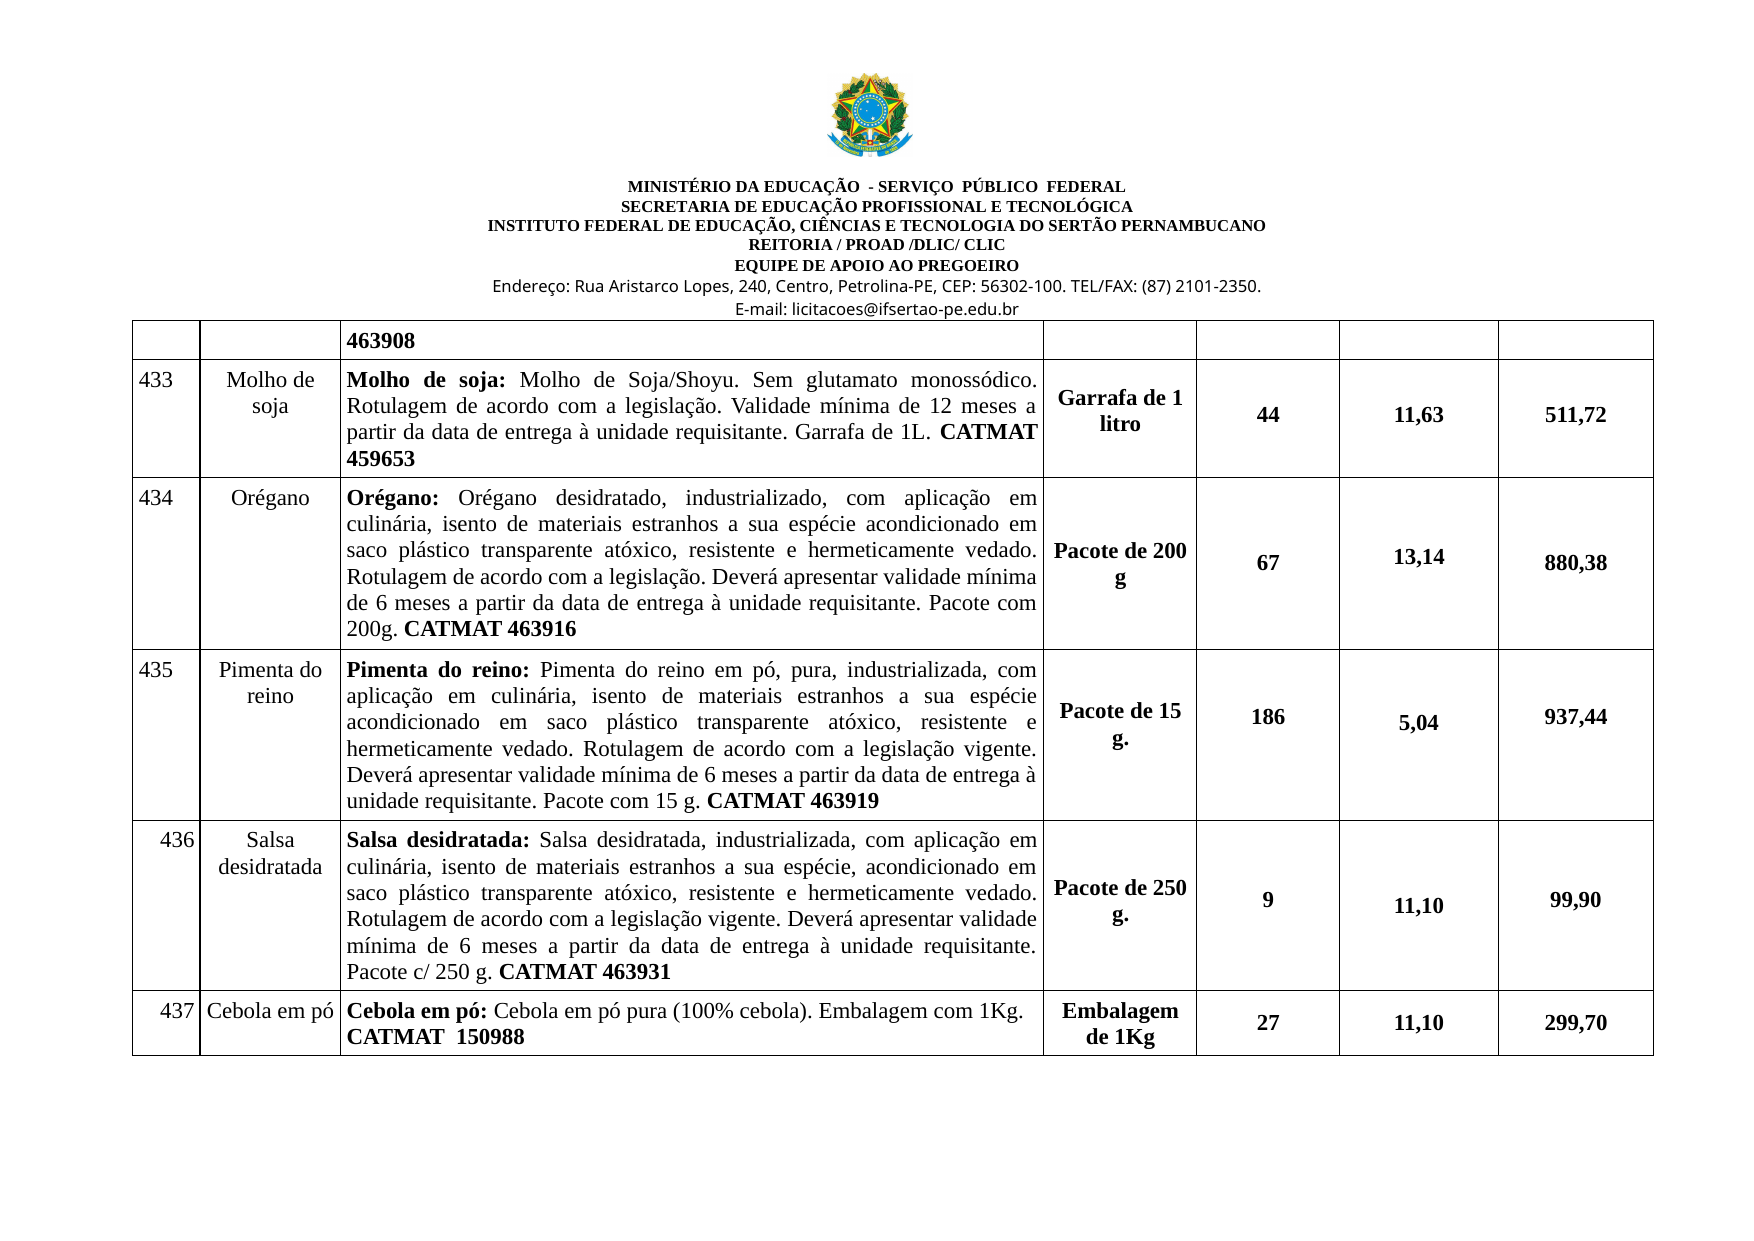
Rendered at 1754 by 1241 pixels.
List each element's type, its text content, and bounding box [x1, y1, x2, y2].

table_cell 67 [1197, 478, 1339, 649]
table_cell Salsa desidratada [201, 821, 340, 990]
table_cell Pimenta do reino [201, 650, 340, 819]
table_cell 11,10 [1340, 991, 1498, 1055]
table_cell [1197, 321, 1339, 359]
table_cell 436 [133, 821, 199, 990]
table_cell 27 [1197, 991, 1339, 1055]
table_cell Molho de soja [201, 360, 340, 477]
table_cell 880,38 [1499, 478, 1653, 649]
table_cell [201, 321, 340, 359]
table_cell Molho de soja: Molho de Soja/Shoyu. Sem glutamato monossódico. Rotulagem de acordo com a legislação. Validade mínima de 12 meses a partir da data de entrega à unidade requisitante. Garrafa de 1L. CATMAT 459653 [341, 360, 1043, 477]
table_cell 437 [133, 991, 199, 1055]
table_cell Pacote de 200 g [1044, 478, 1196, 649]
table_cell 11,63 [1340, 360, 1498, 477]
table_cell 11,10 [1340, 821, 1498, 990]
table_cell Salsa desidratada: Salsa desidratada, industrializada, com aplicação em culinária, isento de materiais estranhos a sua espécie, acondicionado em saco plástico transparente atóxico, resistente e hermeticamente vedado. Rotulagem de acordo com a legislação vigente. Deverá apresentar validade mínima de 6 meses a partir da data de entrega à unidade requisitante. Pacote c/ 250 g. CATMAT 463931 [341, 821, 1043, 990]
table_cell 511,72 [1499, 360, 1653, 477]
table_cell [1499, 321, 1653, 359]
table_cell 299,70 [1499, 991, 1653, 1055]
table_cell 435 [133, 650, 199, 819]
table_cell Orégano [201, 478, 340, 649]
table_cell 9 [1197, 821, 1339, 990]
table_cell [1044, 321, 1196, 359]
table_cell Orégano: Orégano desidratado, industrializado, com aplicação em culinária, isento de materiais estranhos a sua espécie acondicionado em saco plástico transparente atóxico, resistente e hermeticamente vedado. Rotulagem de acordo com a legislação. Deverá apresentar validade mínima de 6 meses a partir da data de entrega à unidade requisitante. Pacote com 200g. CATMAT 463916 [341, 478, 1043, 649]
table_cell Pacote de 15 g. [1044, 650, 1196, 819]
table_cell 433 [133, 360, 199, 477]
table_cell 434 [133, 478, 199, 649]
table_cell Garrafa de 1 litro [1044, 360, 1196, 477]
table_cell 463908 [341, 321, 1043, 359]
table_cell 937,44 [1499, 650, 1653, 819]
table_cell Pimenta do reino: Pimenta do reino em pó, pura, industrializada, com aplicação em culinária, isento de materiais estranhos a sua espécie acondicionado em saco plástico transparente atóxico, resistente e hermeticamente vedado. Rotulagem de acordo com a legislação vigente. Deverá apresentar validade mínima de 6 meses a partir da data de entrega à unidade requisitante. Pacote com 15 g. CATMAT 463919 [341, 650, 1043, 819]
table_cell Embalagem de 1Kg [1044, 991, 1196, 1055]
picture [827, 73, 913, 157]
table_cell 186 [1197, 650, 1339, 819]
table_cell 5,04 [1340, 650, 1498, 819]
table_cell Pacote de 250 g. [1044, 821, 1196, 990]
table_cell Cebola em pó [201, 991, 340, 1055]
table_cell 99,90 [1499, 821, 1653, 990]
table_cell Cebola em pó: Cebola em pó pura (100% cebola). Embalagem com 1Kg. CATMAT 150988 [341, 991, 1043, 1055]
table_cell [1340, 321, 1498, 359]
table_cell [133, 321, 199, 359]
table_cell 13,14 [1340, 478, 1498, 649]
table_cell 44 [1197, 360, 1339, 477]
